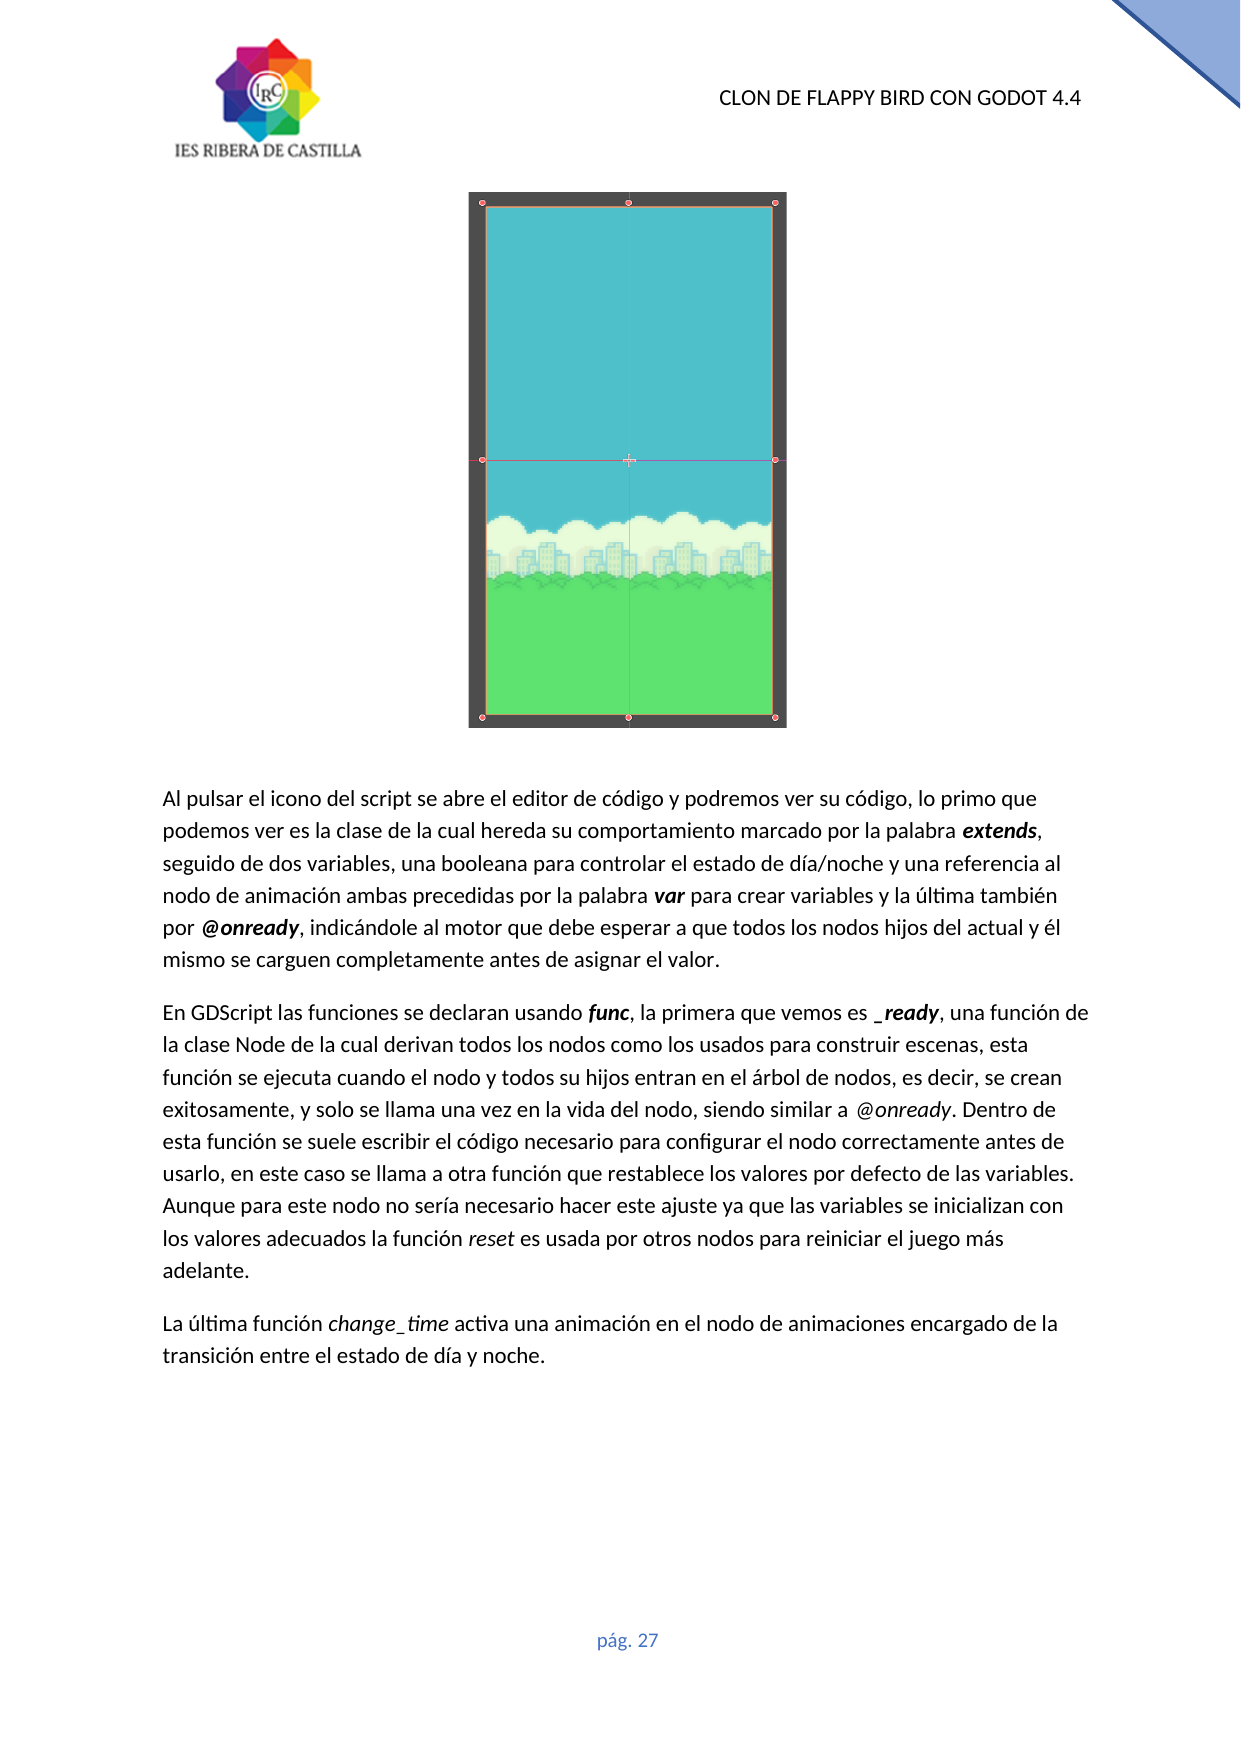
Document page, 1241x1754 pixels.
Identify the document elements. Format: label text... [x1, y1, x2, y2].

text La última función change_time activa una animación en el nodo de animaciones encargado de la transición entre el estado de día y noche. [162, 1309, 1093, 1369]
picture [468, 192, 787, 728]
text Al pulsar el icono del script se abre el editor de código y podremos ver su código, lo primo que podemos ver es la clase de la cual hereda su comportamiento marcado por la palabra extends, seguido de dos variables, una booleana para controlar el estado de día/noche y una referencia al nodo de animación ambas precedidas por la palabra var para crear variables y la última también por @onready, indicándole al motor que debe esperar a que todos los nodos hijos del actual y él mismo se carguen completamente antes de asignar el valor. [162, 784, 1093, 973]
text En GDScript las funciones se declaran usando func, la primera que vemos es _ready, una función de la clase Node de la cual derivan todos los nodos como los usados para construir escenas, esta función se ejecuta cuando el nodo y todos su hijos entran en el árbol de nodos, es decir, se crean exitosamente, y solo se llama una vez en la vida del nodo, siendo similar a @onready. Dentro de esta función se suele escribir el código necesario para configurar el nodo correctamente antes de usarlo, en este caso se llama a otra función que restablece los valores por defecto de las variables. Aunque para este nodo no sería necesario hacer este ajuste ya que las variables se inicializan con los valores adecuados la función reset es usada por otros nodos para reiniciar el juego más adelante. [162, 998, 1093, 1284]
picture [173, 29, 366, 164]
